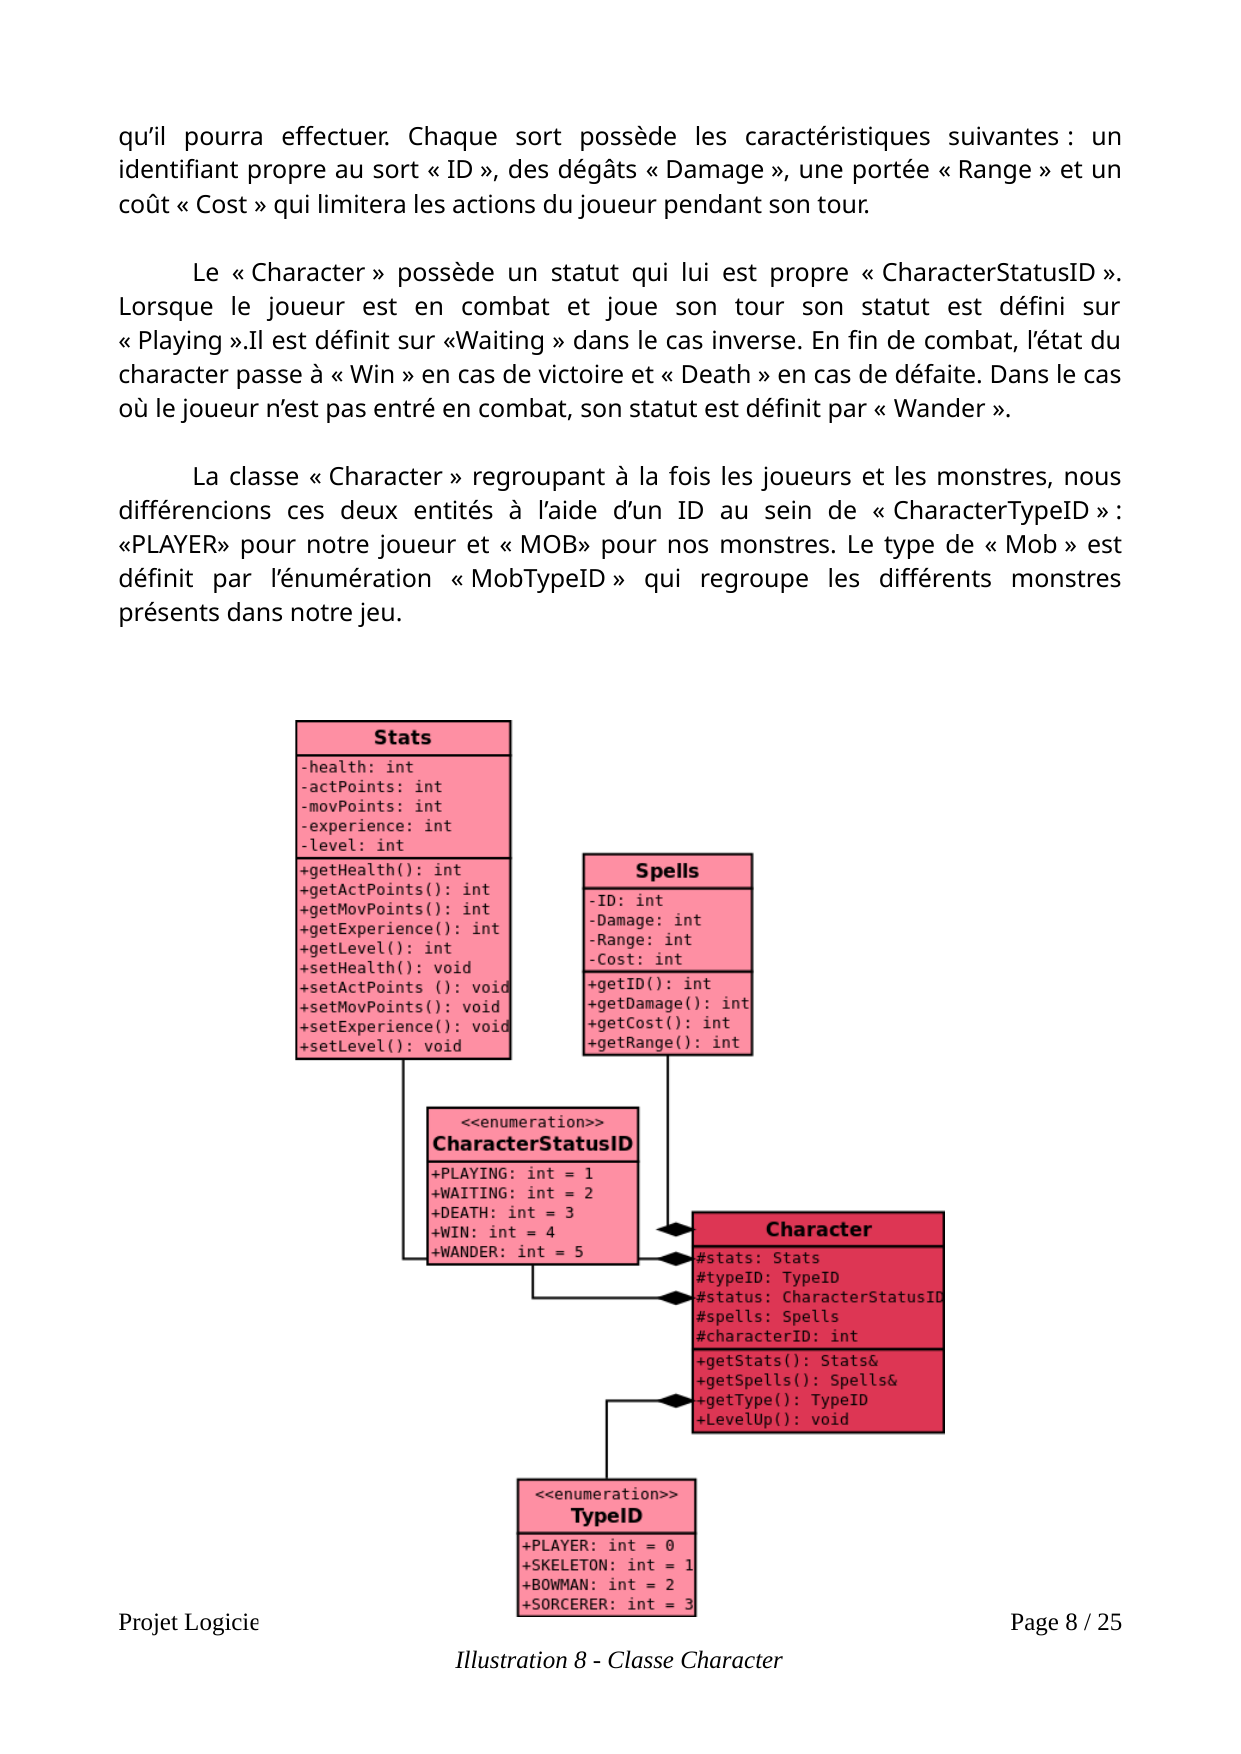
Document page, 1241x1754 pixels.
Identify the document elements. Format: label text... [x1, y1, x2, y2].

text La classe « Character » regroupant à la fois les joueurs et les monstres, nous différencions ces deux entités à l’aide d’un ID au sein de « CharacterTypeID » : «PLAYER» pour notre joueur et « MOB» pour nos monstres. Le type de « Mob » est définit par l’énumération « MobTypeID » qui regroupe les différents monstres présents dans notre jeu. [118, 459, 1122, 629]
text Illustration 8 - Classe Character [258, 710, 982, 1674]
text qu’il pourra effectuer. Chaque sort possède les caractéristiques suivantes : un identifiant propre au sort « ID », des dégâts « Damage », une portée « Range » et un coût « Cost » qui limitera les actions du joueur pendant son tour. [118, 118, 1122, 220]
text Le « Character » possède un statut qui lui est propre « CharacterStatusID ». Lorsque le joueur est en combat et joue son tour son statut est défini sur « Playing ».Il est définit sur «Waiting » dans le cas inverse. En fin de combat, l’état du character passe à « Win » en cas de victoire et « Death » en cas de défaite. Dans le cas où le joueur n’est pas entré en combat, son statut est définit par « Wander ». [118, 254, 1122, 425]
picture [295, 720, 945, 1617]
